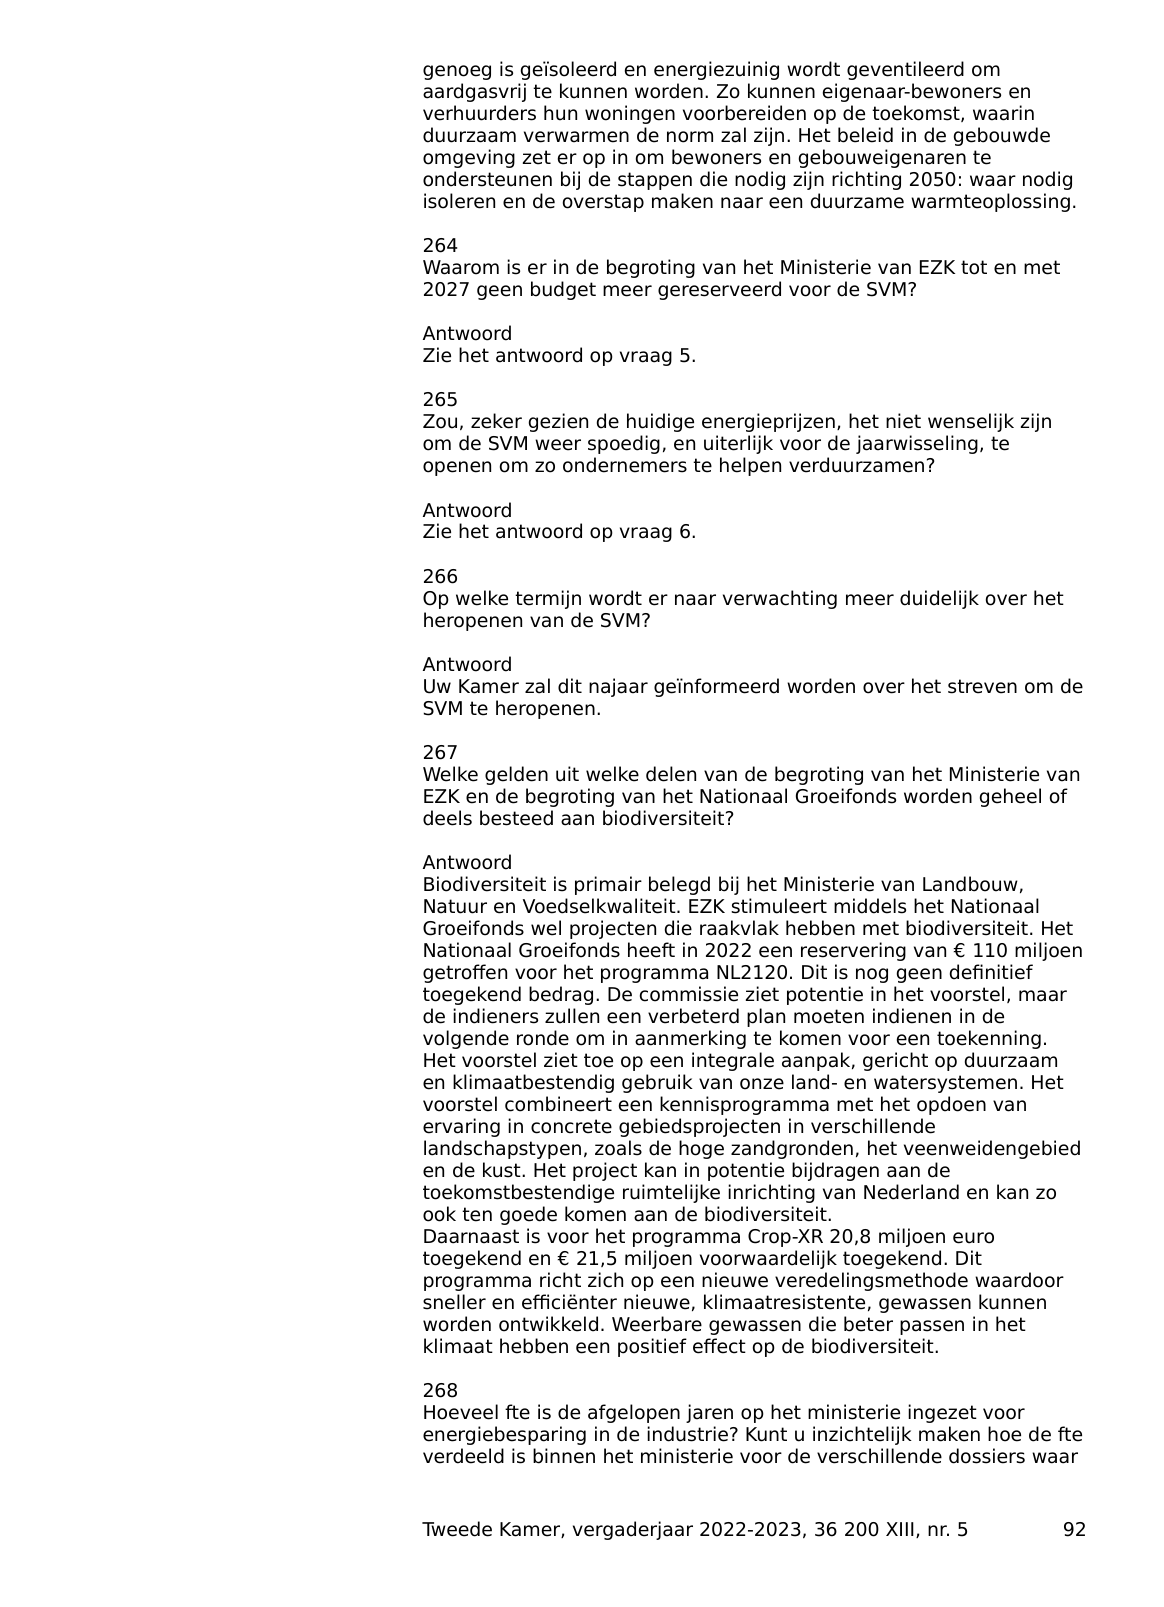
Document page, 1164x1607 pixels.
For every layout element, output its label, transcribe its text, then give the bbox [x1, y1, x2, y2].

text Zie het antwoord op vraag 6. [422, 521, 1087, 543]
text Welke gelden uit welke delen van de begroting van het Ministerie van EZK en de begroting van het Nationaal Groeifonds worden geheel of deels besteed aan biodiversiteit? [422, 764, 1087, 830]
text Antwoord [422, 852, 1087, 874]
text Uw Kamer zal dit najaar geïnformeerd worden over het streven om de SVM te heropenen. [422, 676, 1087, 720]
text Waarom is er in de begroting van het Ministerie van EZK tot en met 2027 geen budget meer gereserveerd voor de SVM? [422, 257, 1087, 301]
text Zou, zeker gezien de huidige energieprijzen, het niet wenselijk zijn om de SVM weer spoedig, en uiterlijk voor de jaarwisseling, te openen om zo ondernemers te helpen verduurzamen? [422, 411, 1087, 477]
text Antwoord [422, 654, 1087, 676]
text 267 [422, 742, 1087, 764]
text Antwoord [422, 323, 1087, 345]
text 268 [422, 1380, 1087, 1402]
text Daarnaast is voor het programma Crop-XR 20,8 miljoen euro toegekend en € 21,5 miljoen voorwaardelijk toegekend. Dit programma richt zich op een nieuwe veredelingsmethode waardoor sneller en efficiënter nieuwe, klimaatresistente, gewassen kunnen worden ontwikkeld. Weerbare gewassen die beter passen in het klimaat hebben een positief effect op de biodiversiteit. [422, 1226, 1087, 1357]
text 264 [422, 235, 1087, 257]
text 266 [422, 566, 1087, 588]
text Op welke termijn wordt er naar verwachting meer duidelijk over het heropenen van de SVM? [422, 588, 1087, 632]
text Zie het antwoord op vraag 5. [422, 345, 1087, 367]
text 265 [422, 389, 1087, 411]
text Hoeveel fte is de afgelopen jaren op het ministerie ingezet voor energiebesparing in de industrie? Kunt u inzichtelijk maken hoe de fte verdeeld is binnen het ministerie voor de verschillende dossiers waar [422, 1402, 1087, 1468]
text Antwoord [422, 499, 1087, 521]
text genoeg is geïsoleerd en energiezuinig wordt geventileerd om aardgasvrij te kunnen worden. Zo kunnen eigenaar-bewoners en verhuurders hun woningen voorbereiden op de toekomst, waarin duurzaam verwarmen de norm zal zijn. Het beleid in de gebouwde omgeving zet er op in om bewoners en gebouweigenaren te ondersteunen bij de stappen die nodig zijn richting 2050: waar nodig isoleren en de overstap maken naar een duurzame warmteoplossing. [422, 59, 1087, 213]
text Biodiversiteit is primair belegd bij het Ministerie van Landbouw, Natuur en Voedselkwaliteit. EZK stimuleert middels het Nationaal Groeifonds wel projecten die raakvlak hebben met biodiversiteit. Het Nationaal Groeifonds heeft in 2022 een reservering van € 110 miljoen getroffen voor het programma NL2120. Dit is nog geen definitief toegekend bedrag. De commissie ziet potentie in het voorstel, maar de indieners zullen een verbeterd plan moeten indienen in de volgende ronde om in aanmerking te komen voor een toekenning. Het voorstel ziet toe op een integrale aanpak, gericht op duurzaam en klimaatbestendig gebruik van onze land- en watersystemen. Het voorstel combineert een kennisprogramma met het opdoen van ervaring in concrete gebiedsprojecten in verschillende landschapstypen, zoals de hoge zandgronden, het veenweidengebied en de kust. Het project kan in potentie bijdragen aan de toekomstbestendige ruimtelijke inrichting van Nederland en kan zo ook ten goede komen aan de biodiversiteit. [422, 874, 1087, 1226]
